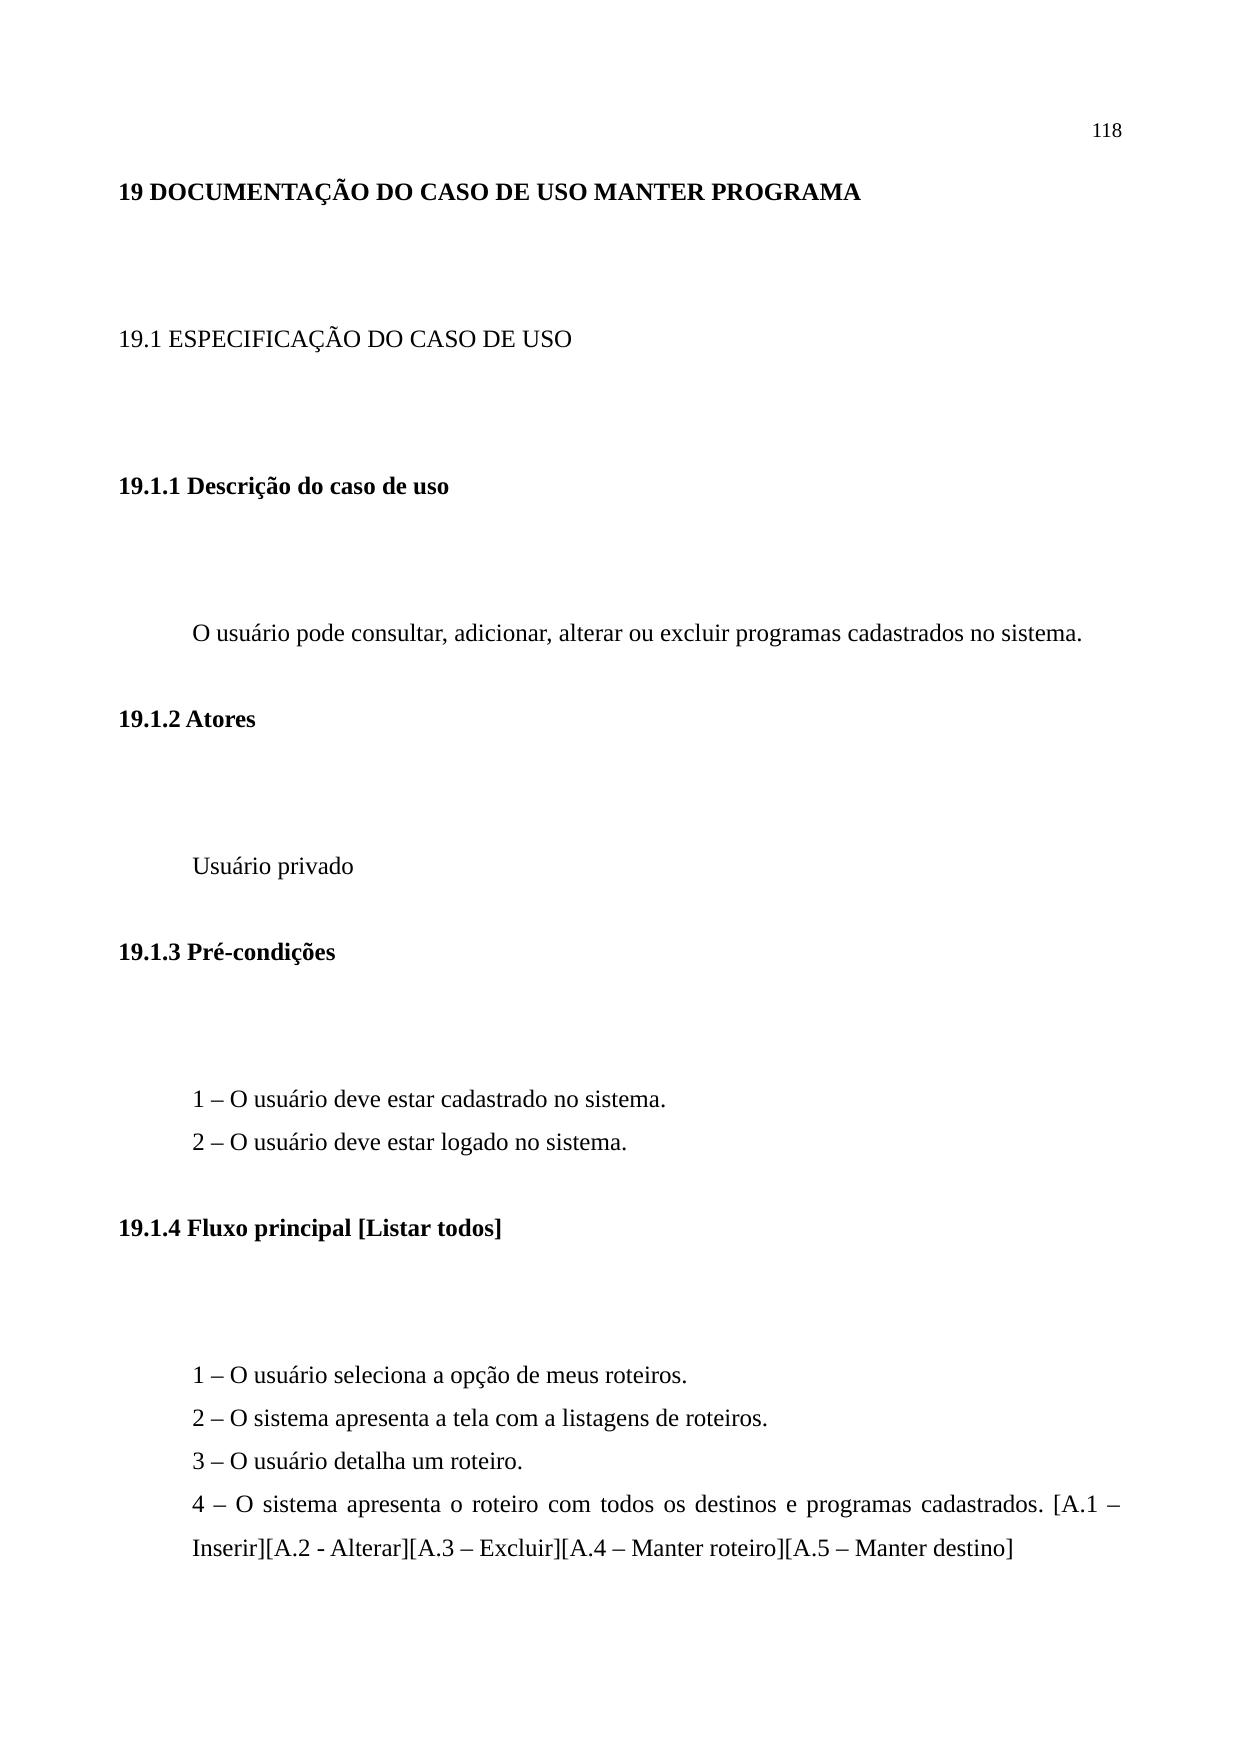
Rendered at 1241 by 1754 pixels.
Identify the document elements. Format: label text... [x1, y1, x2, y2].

subtitle Pré-condições [118, 937, 1122, 966]
text O usuário pode consultar, adicionar, alterar ou excluir programas cadastrados no sistema. [118, 618, 1122, 646]
text 2 – O sistema apresenta a tela com a listagens de roteiros. [118, 1403, 1122, 1432]
text 1 – O usuário deve estar cadastrado no sistema. [118, 1084, 1122, 1113]
text Usuário privado [118, 851, 1122, 879]
subtitle Fluxo principal [Listar todos] [118, 1213, 1122, 1242]
subtitle Especificação do caso de uso [118, 324, 1122, 353]
text 4 – O sistema apresenta o roteiro com todos os destinos e programas cadastrados. [A.1 – Inserir][A.2 - Alterar][A.3 – Excluir][A.4 – Manter roteiro][A.5 – Manter destino] [192, 1489, 1122, 1561]
subtitle Documentação do caso de uso Manter programa [118, 177, 945, 206]
text 3 – O usuário detalha um roteiro. [118, 1446, 1122, 1475]
subtitle Descrição do caso de uso [118, 471, 1122, 499]
subtitle Atores [118, 704, 1122, 733]
text 1 – O usuário seleciona a opção de meus roteiros. [118, 1360, 1122, 1389]
text 2 – O usuário deve estar logado no sistema. [118, 1127, 1122, 1156]
